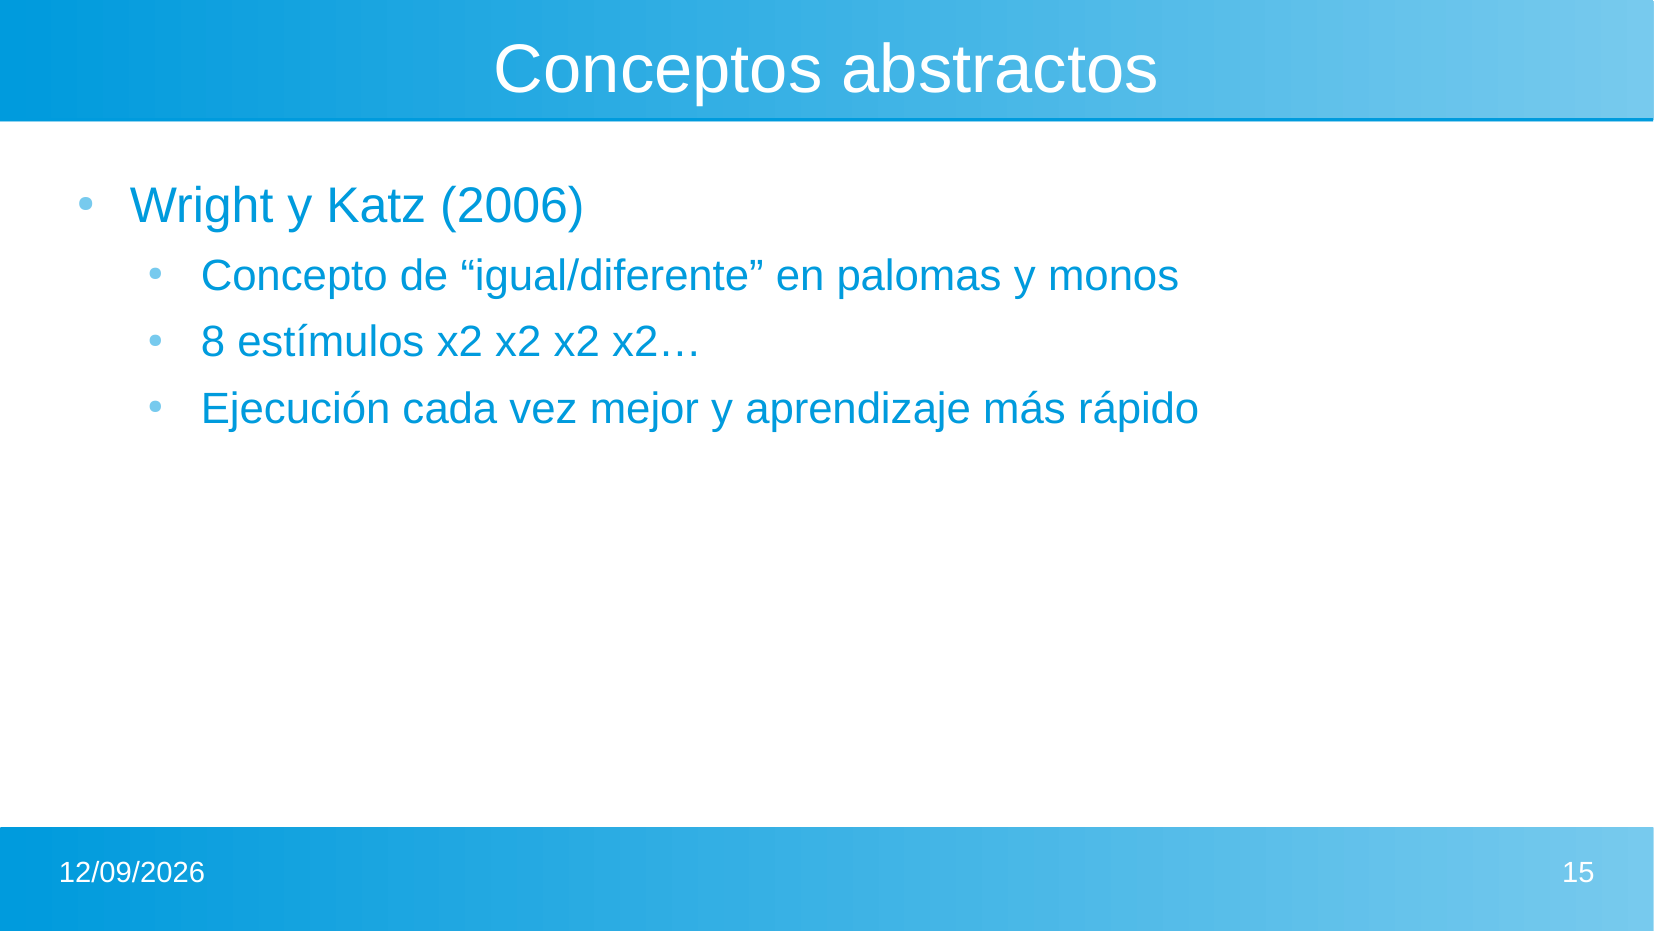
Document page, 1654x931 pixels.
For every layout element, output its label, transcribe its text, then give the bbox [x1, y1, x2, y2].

title Conceptos abstractos [59, 29, 1595, 108]
list Wright y Katz (2006) Concepto de “igual/diferente” en palomas y monos 8 estímulos x2 x2 x2 x2… Ejecución cada vez mejor y aprendizaje más rápido [59, 177, 1595, 768]
